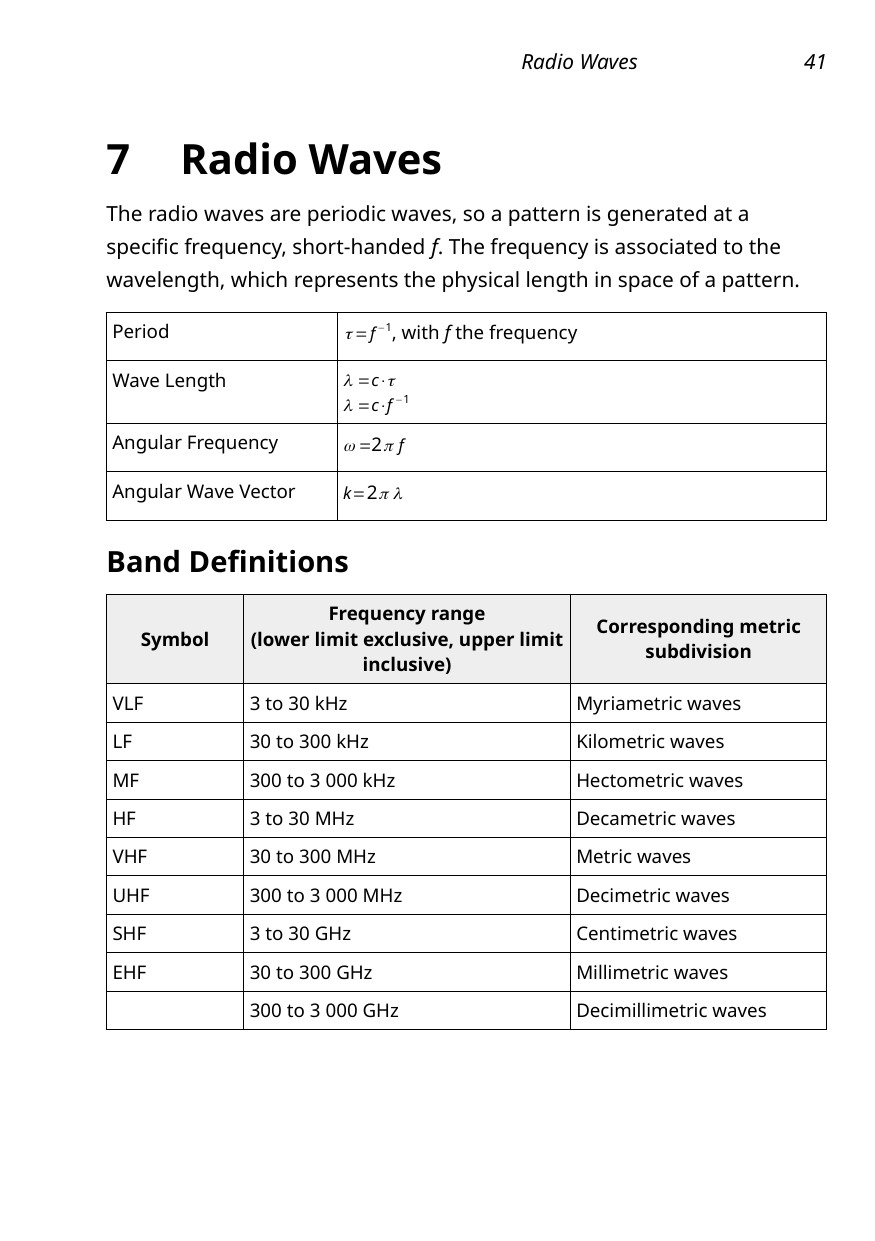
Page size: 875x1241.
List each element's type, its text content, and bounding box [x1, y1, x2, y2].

table_cell [107, 992, 243, 1029]
subtitle Band Definitions [106, 541, 827, 581]
text The radio waves are periodic waves, so a pattern is generated at a specific frequency, short-handed f. The frequency is associated to the wavelength, which represents the physical length in space of a pattern. [106, 199, 827, 293]
table_cell 300 to 3 000 GHz [244, 992, 570, 1029]
table_cell Angular Frequency [107, 424, 337, 471]
table_cell [338, 361, 826, 423]
table_cell VLF [107, 684, 243, 722]
table_cell [338, 472, 826, 519]
table_cell Angular Wave Vector [107, 472, 337, 519]
table_cell VHF [107, 838, 243, 875]
table_cell 3 to 30 GHz [244, 915, 570, 952]
table_cell 30 to 300 kHz [244, 723, 570, 760]
table_cell 30 to 300 MHz [244, 838, 570, 875]
table_cell Millimetric waves [571, 953, 826, 991]
table_cell [338, 424, 826, 471]
table_cell Decametric waves [571, 800, 826, 837]
table_cell LF [107, 723, 243, 760]
table_header Frequency range (lower limit exclusive, upper limit inclusive) [244, 595, 570, 683]
table_cell Centimetric waves [571, 915, 826, 952]
table_cell 30 to 300 GHz [244, 953, 570, 991]
table_cell Kilometric waves [571, 723, 826, 760]
table_cell Hectometric waves [571, 761, 826, 798]
table_cell UHF [107, 876, 243, 914]
subtitle Radio Waves [106, 130, 827, 187]
table_cell MF [107, 761, 243, 798]
table_header Symbol [107, 595, 243, 683]
table_cell 300 to 3 000 kHz [244, 761, 570, 798]
table_cell SHF [107, 915, 243, 952]
table_cell 300 to 3 000 MHz [244, 876, 570, 914]
table_cell HF [107, 800, 243, 837]
table_header Corresponding metric subdivision [571, 595, 826, 683]
table_cell Decimetric waves [571, 876, 826, 914]
table_cell EHF [107, 953, 243, 991]
table_cell Decimillimetric waves [571, 992, 826, 1029]
table_cell 3 to 30 kHz [244, 684, 570, 722]
table_cell Myriametric waves [571, 684, 826, 722]
table_cell Wave Length [107, 361, 337, 423]
table_cell 3 to 30 MHz [244, 800, 570, 837]
table_cell Metric waves [571, 838, 826, 875]
table_header , with f the frequency [338, 313, 826, 360]
table_header Period [107, 313, 337, 360]
